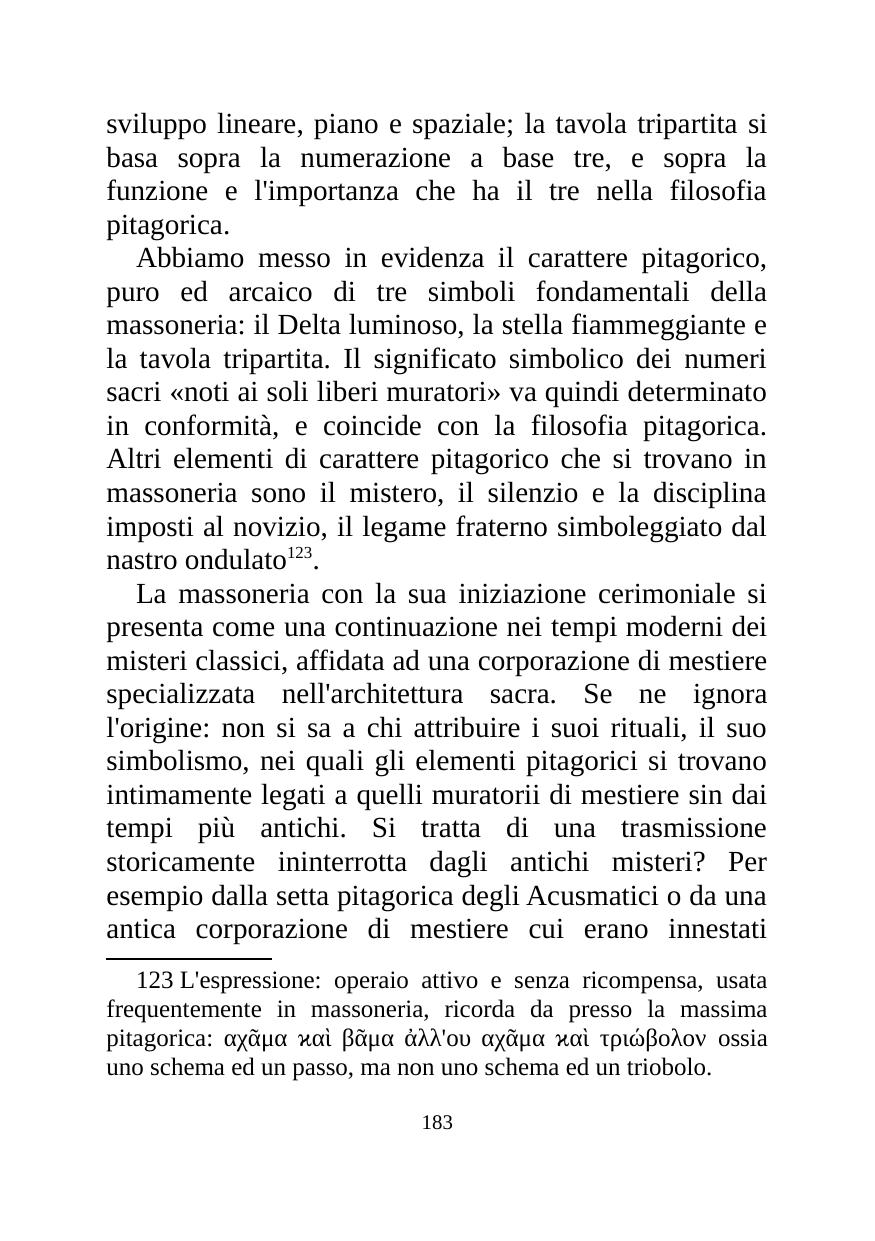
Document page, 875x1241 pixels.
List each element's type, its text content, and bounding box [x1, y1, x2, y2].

text L'espressione: operaio attivo e senza ricompensa, usata frequentemente in massoneria, ricorda da presso la massima pitagorica: αχᾶμα ϰαὶ βᾶμα ἀλλ'ου αχᾶμα ϰαὶ τριώβολον ossia uno schema ed un passo, ma non uno schema ed un triobolo. [106, 965, 768, 1080]
text La massoneria con la sua iniziazione cerimoniale si presenta come una continuazione nei tempi moderni dei misteri classici, affidata ad una corporazione di mestiere specializzata nell'architettura sacra. Se ne ignora l'origine: non si sa a chi attribuire i suoi rituali, il suo simbolismo, nei quali gli elementi pitagorici si trovano intimamente legati a quelli muratorii di mestiere sin dai tempi più antichi. Si tratta di una trasmissione storicamente ininterrotta dagli antichi misteri? Per esempio dalla setta pitagorica degli Acusmatici o da una antica corporazione di mestiere cui erano innestati [106, 576, 768, 945]
text Abbiamo messo in evidenza il carattere pitagorico, puro ed arcaico di tre simboli fondamentali della massoneria: il Delta luminoso, la stella fiammeggiante e la tavola tripartita. Il significato simbolico dei numeri sacri «noti ai soli liberi muratori» va quindi determinato in conformità, e coincide con la filosofia pitagorica. Altri elementi di carattere pitagorico che si trovano in massoneria sono il mistero, il silenzio e la disciplina imposti al novizio, il legame fraterno simboleggiato dal nastro ondulato. [106, 240, 768, 576]
text sviluppo lineare, piano e spaziale; la tavola tripartita si basa sopra la numerazione a base tre, e sopra la funzione e l'importanza che ha il tre nella filosofia pitagorica. [106, 106, 768, 240]
